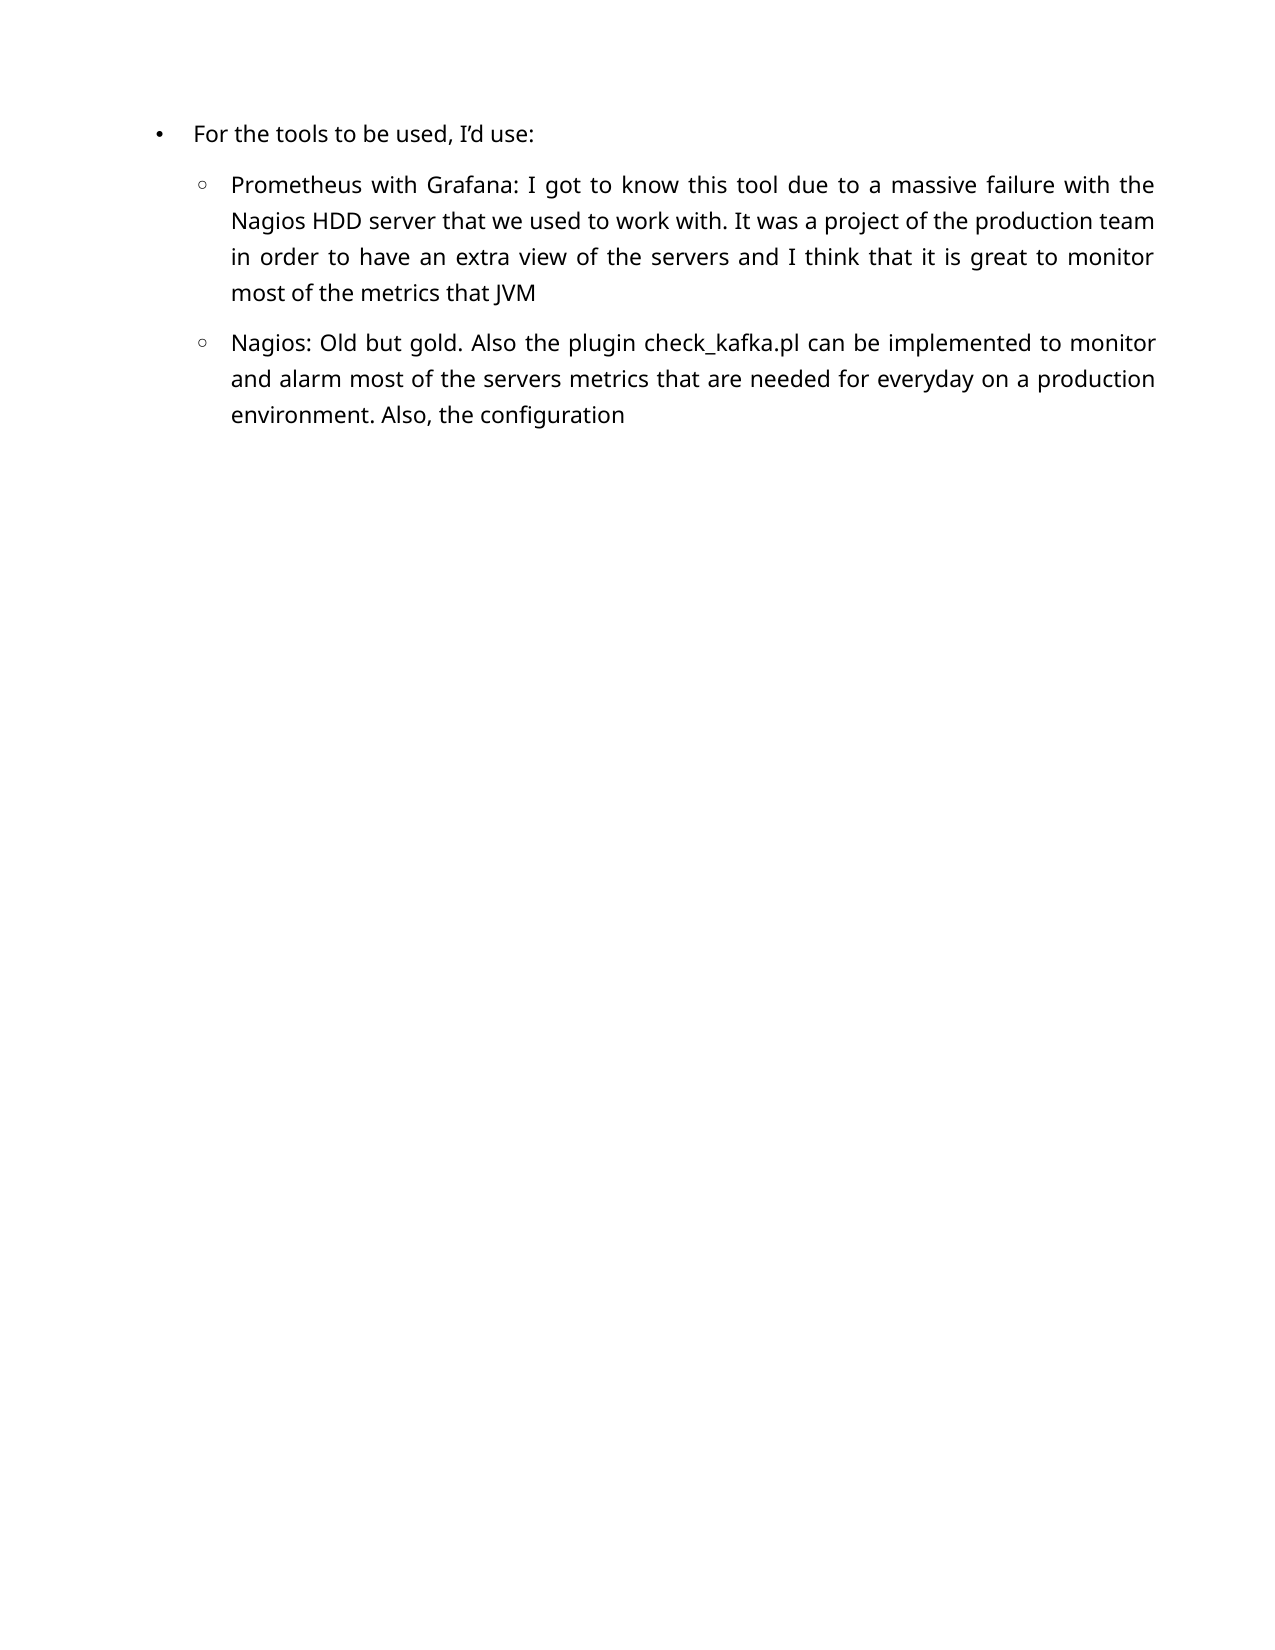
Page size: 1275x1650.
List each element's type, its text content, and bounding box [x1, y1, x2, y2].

list Prometheus with Grafana: I got to know this tool due to a massive failure with the Nagios HDD server that we used to work with. It was a project of the production team in order to have an extra view of the servers and I think that it is great to monitor most of the metrics that JVM [193, 169, 1157, 308]
list Nagios: Old but gold. Also the plugin check_kafka.pl can be implemented to monitor and alarm most of the servers metrics that are needed for everyday on a production environment. Also, the configuration [193, 327, 1157, 430]
list For the tools to be used, I’d use: [156, 118, 1157, 149]
